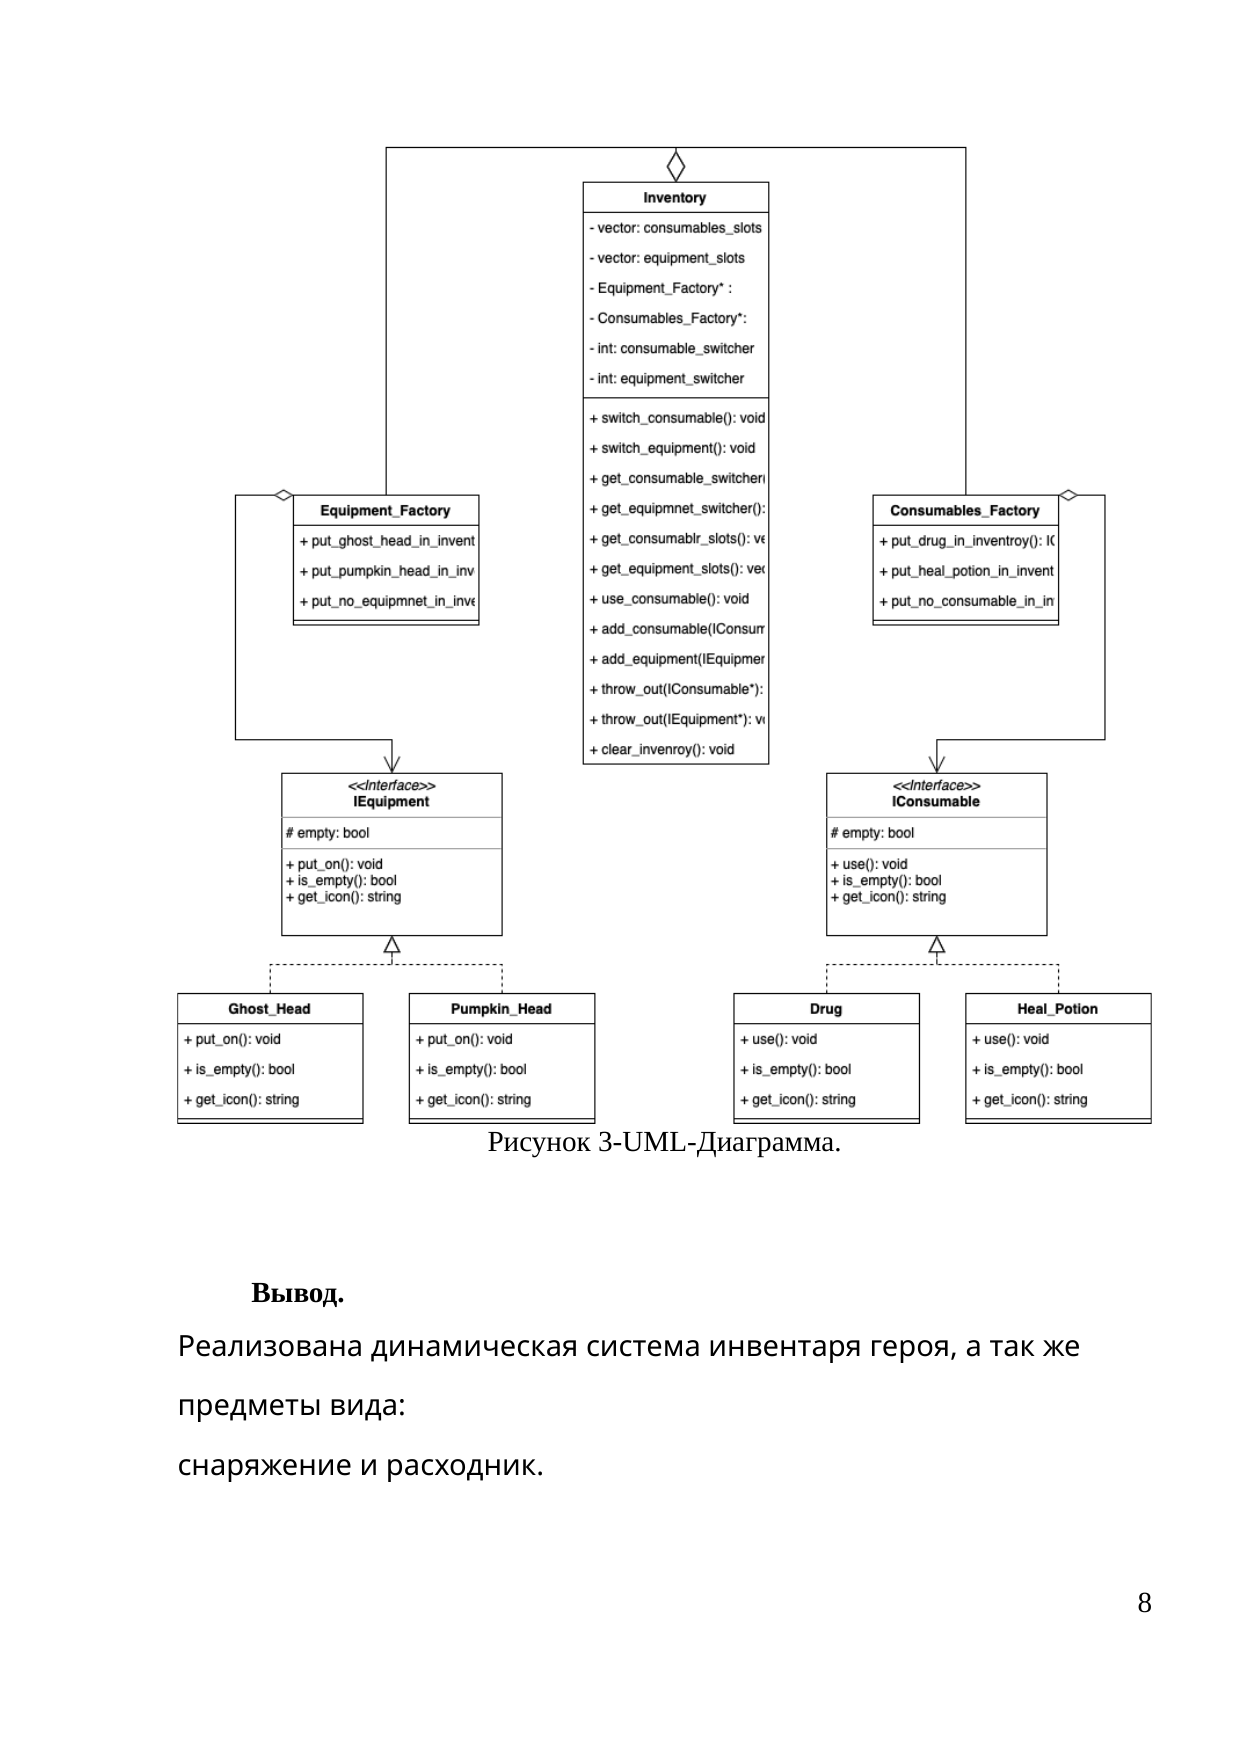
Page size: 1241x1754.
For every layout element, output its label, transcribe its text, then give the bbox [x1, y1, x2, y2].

text Вывод. [177, 1275, 1152, 1308]
text Реализована динамическая система инвентаря героя, а так же предметы вида: [177, 1325, 1152, 1424]
picture [177, 118, 1152, 1124]
text Рисунок 3-UML-Диаграмма. [177, 1124, 1152, 1157]
text снаряжение и расходник. [177, 1444, 1152, 1484]
